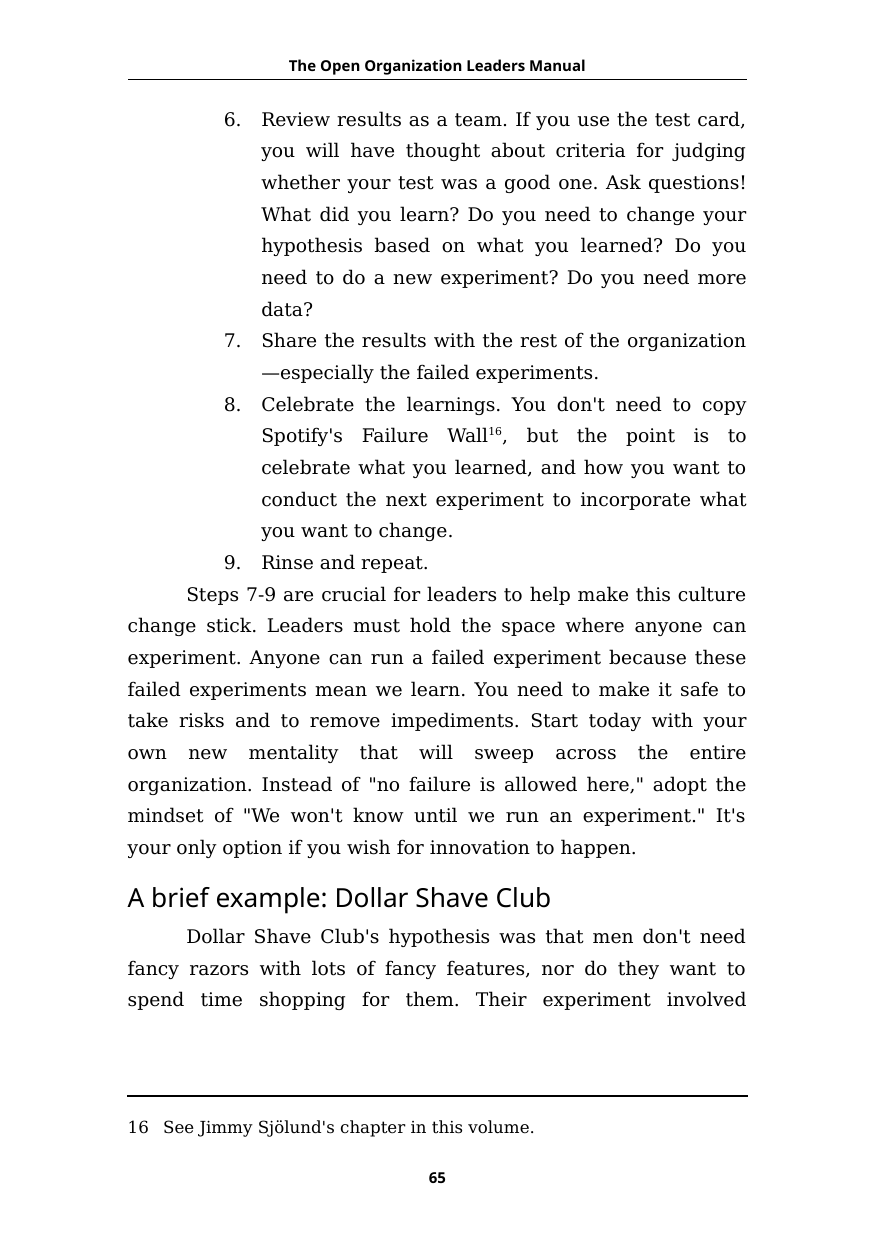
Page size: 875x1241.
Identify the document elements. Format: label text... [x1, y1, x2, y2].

list Review results as a team. If you use the test card, you will have thought about criteria for judging whether your test was a good one. Ask questions! What did you learn? Do you need to change your hypothesis based on what you learned? Do you need to do a new experiment? Do you need more data? [223, 109, 747, 321]
list Celebrate the learnings. You don't need to copy Spotify's Failure Wall, but the point is to celebrate what you learned, and how you want to conduct the next experiment to incorporate what you want to change. [223, 394, 747, 542]
list See Jimmy Sjölund's chapter in this volume. [127, 1118, 747, 1138]
list Rinse and repeat. [223, 552, 747, 574]
text Steps 7-9 are crucial for leaders to help make this culture change stick. Leaders must hold the space where anyone can experiment. Anyone can run a failed experiment because these failed experiments mean we learn. You need to make it safe to take risks and to remove impediments. Start today with your own new mentality that will sweep across the entire organization. Instead of "no failure is allowed here," adopt the mindset of "We won't know until we run an experiment." It's your only option if you wish for innovation to happen. [127, 584, 747, 859]
list Share the results with the rest of the organization—especially the failed experiments. [223, 330, 747, 384]
text Dollar Shave Club's hypothesis was that men don't need fancy razors with lots of fancy features, nor do they want to spend time shopping for them. Their experiment involved [127, 926, 747, 1011]
subtitle A brief example: Dollar Shave Club [127, 883, 747, 914]
